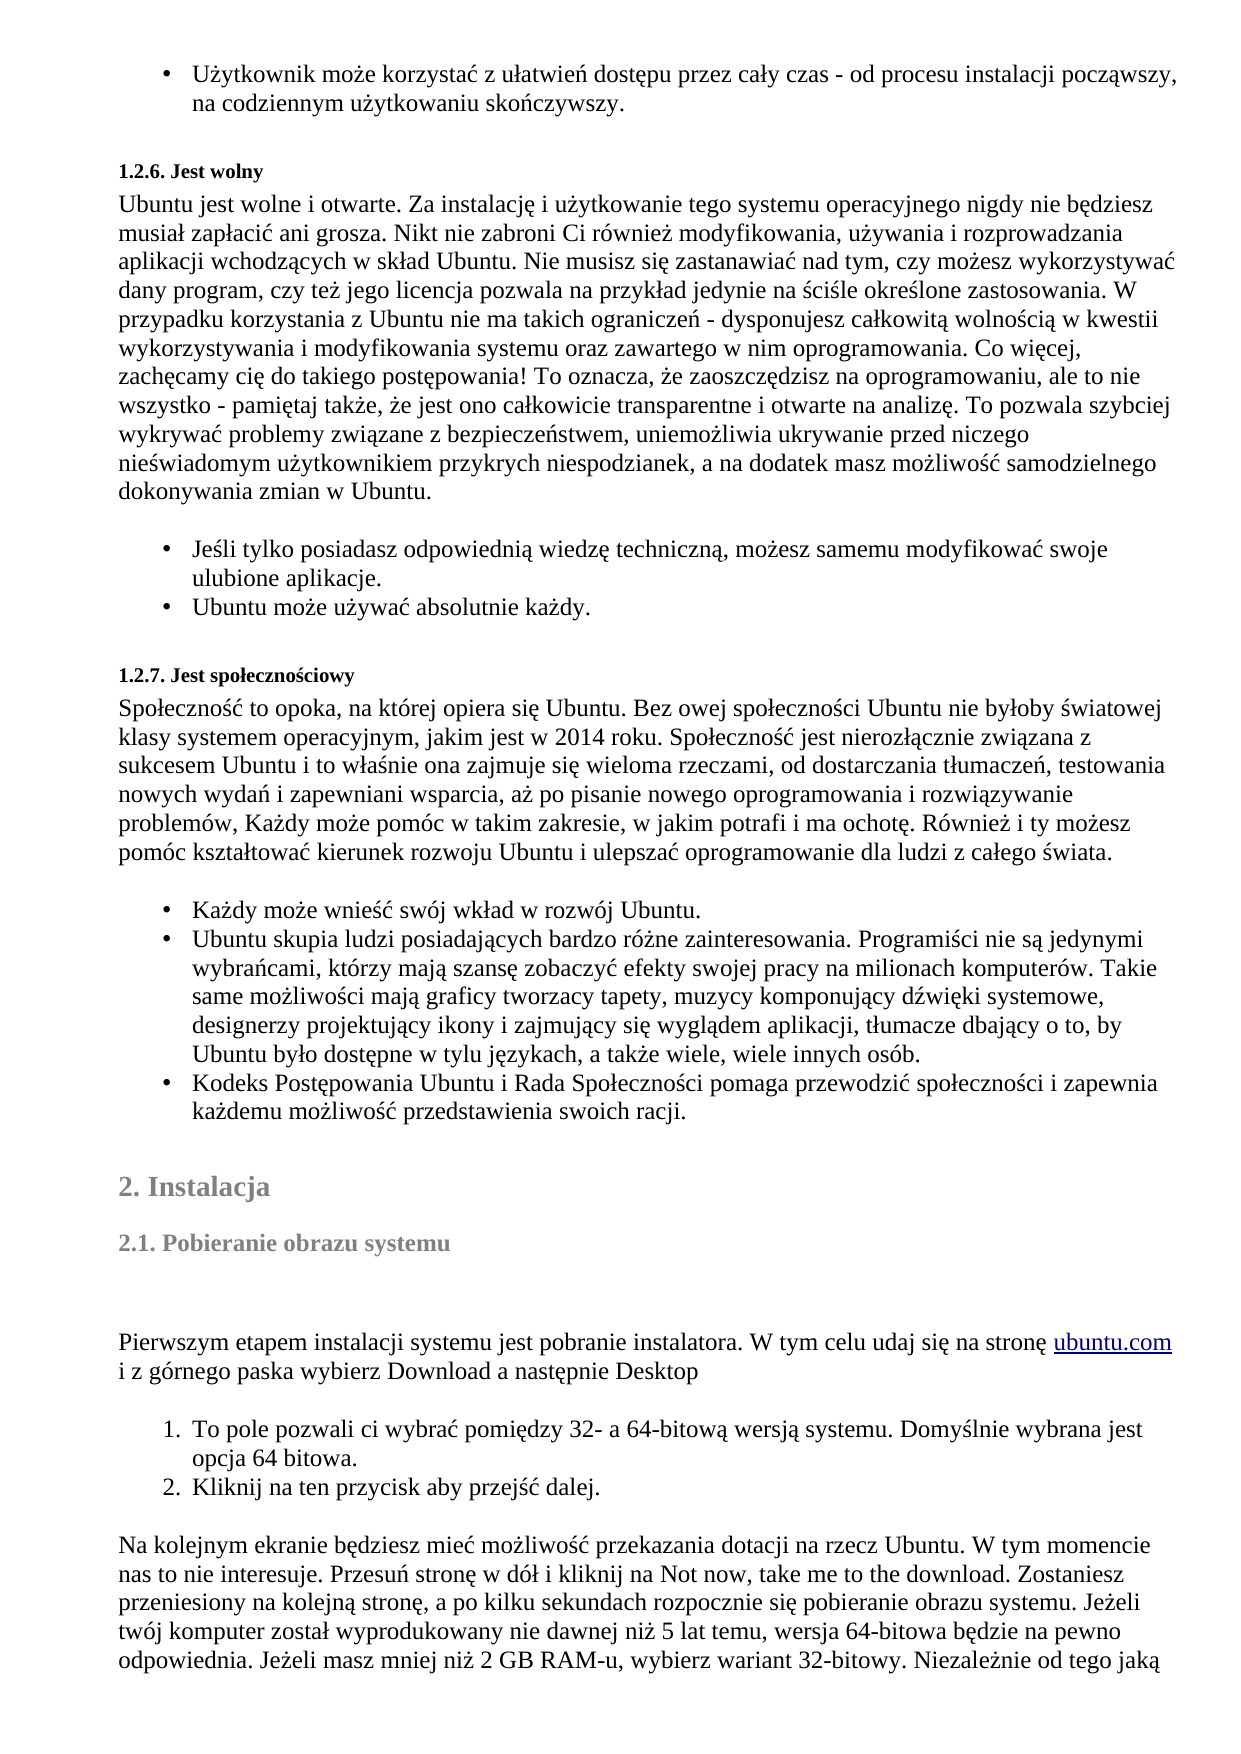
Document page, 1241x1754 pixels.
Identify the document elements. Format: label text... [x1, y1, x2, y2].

list Każdy może wnieść swój wkład w rozwój Ubuntu. [162, 895, 1181, 924]
list To pole pozwali ci wybrać pomiędzy 32- a 64-bitową wersją systemu. Domyślnie wybrana jest opcja 64 bitowa. [162, 1414, 1181, 1472]
subtitle 1.2.7. Jest społecznościowy [118, 663, 1181, 687]
list Ubuntu skupia ludzi posiadających bardzo różne zainteresowania. Programiści nie są jedynymi wybrańcami, którzy mają szansę zobaczyć efekty swojej pracy na milionach komputerów. Takie same możliwości mają graficy tworzacy tapety, muzycy komponujący dźwięki systemowe, designerzy projektujący ikony i zajmujący się wyglądem aplikacji, tłumacze dbający o to, by Ubuntu było dostępne w tylu językach, a także wiele, wiele innych osób. [162, 924, 1181, 1068]
list Ubuntu może używać absolutnie każdy. [162, 592, 1181, 621]
subtitle 1.2.6. Jest wolny [118, 158, 1181, 183]
list Kodeks Postępowania Ubuntu i Rada Społeczności pomaga przewodzić społeczności i zapewnia każdemu możliwość przedstawienia swoich racji. [162, 1068, 1181, 1125]
text Społeczność to opoka, na której opiera się Ubuntu. Bez owej społeczności Ubuntu nie byłoby światowej klasy systemem operacyjnym, jakim jest w 2014 roku. Społeczność jest nierozłącznie związana z sukcesem Ubuntu i to właśnie ona zajmuje się wieloma rzeczami, od dostarczania tłumaczeń, testowania nowych wydań i zapewniani wsparcia, aż po pisanie nowego oprogramowania i rozwiązywanie problemów, Każdy może pomóc w takim zakresie, w jakim potrafi i ma ochotę. Również i ty możesz pomóc kształtować kierunek rozwoju Ubuntu i ulepszać oprogramowanie dla ludzi z całego świata. [118, 693, 1181, 866]
text Na kolejnym ekranie będziesz mieć możliwość przekazania dotacji na rzecz Ubuntu. W tym momencie nas to nie interesuje. Przesuń stronę w dół i kliknij na Not now, take me to the download. Zostaniesz przeniesiony na kolejną stronę, a po kilku sekundach rozpocznie się pobieranie obrazu systemu. Jeżeli twój komputer został wyprodukowany nie dawnej niż 5 lat temu, wersja 64-bitowa będzie na pewno odpowiednia. Jeżeli masz mniej niż 2 GB RAM-u, wybierz wariant 32-bitowy. Niezależnie od tego jaką [118, 1530, 1181, 1674]
text Ubuntu jest wolne i otwarte. Za instalację i użytkowanie tego systemu operacyjnego nigdy nie będziesz musiał zapłacić ani grosza. Nikt nie zabroni Ci również modyfikowania, używania i rozprowadzania aplikacji wchodzących w skład Ubuntu. Nie musisz się zastanawiać nad tym, czy możesz wykorzystywać dany program, czy też jego licencja pozwala na przykład jedynie na ściśle określone zastosowania. W przypadku korzystania z Ubuntu nie ma takich ograniczeń - dysponujesz całkowitą wolnością w kwestii wykorzystywania i modyfikowania systemu oraz zawartego w nim oprogramowania. Co więcej, zachęcamy cię do takiego postępowania! To oznacza, że zaoszczędzisz na oprogramowaniu, ale to nie wszystko - pamiętaj także, że jest ono całkowicie transparentne i otwarte na analizę. To pozwala szybciej wykrywać problemy związane z bezpieczeństwem, uniemożliwia ukrywanie przed niczego nieświadomym użytkownikiem przykrych niespodzianek, a na dodatek masz możliwość samodzielnego dokonywania zmian w Ubuntu. [118, 189, 1181, 505]
list Kliknij na ten przycisk aby przejść dalej. [162, 1472, 1181, 1500]
list Jeśli tylko posiadasz odpowiednią wiedzę techniczną, możesz samemu modyfikować swoje ulubione aplikacje. [162, 534, 1181, 592]
subtitle 2.1. Pobieranie obrazu systemu [118, 1228, 1181, 1256]
list Użytkownik może korzystać z ułatwień dostępu przez cały czas - od procesu instalacji począwszy, na codziennym użytkowaniu skończywszy. [162, 59, 1181, 117]
text Pierwszym etapem instalacji systemu jest pobranie instalatora. W tym celu udaj się na stronę ubuntu.com i z górnego paska wybierz Download a następnie Desktop [118, 1327, 1181, 1385]
subtitle 2. Instalacja [118, 1169, 1181, 1203]
